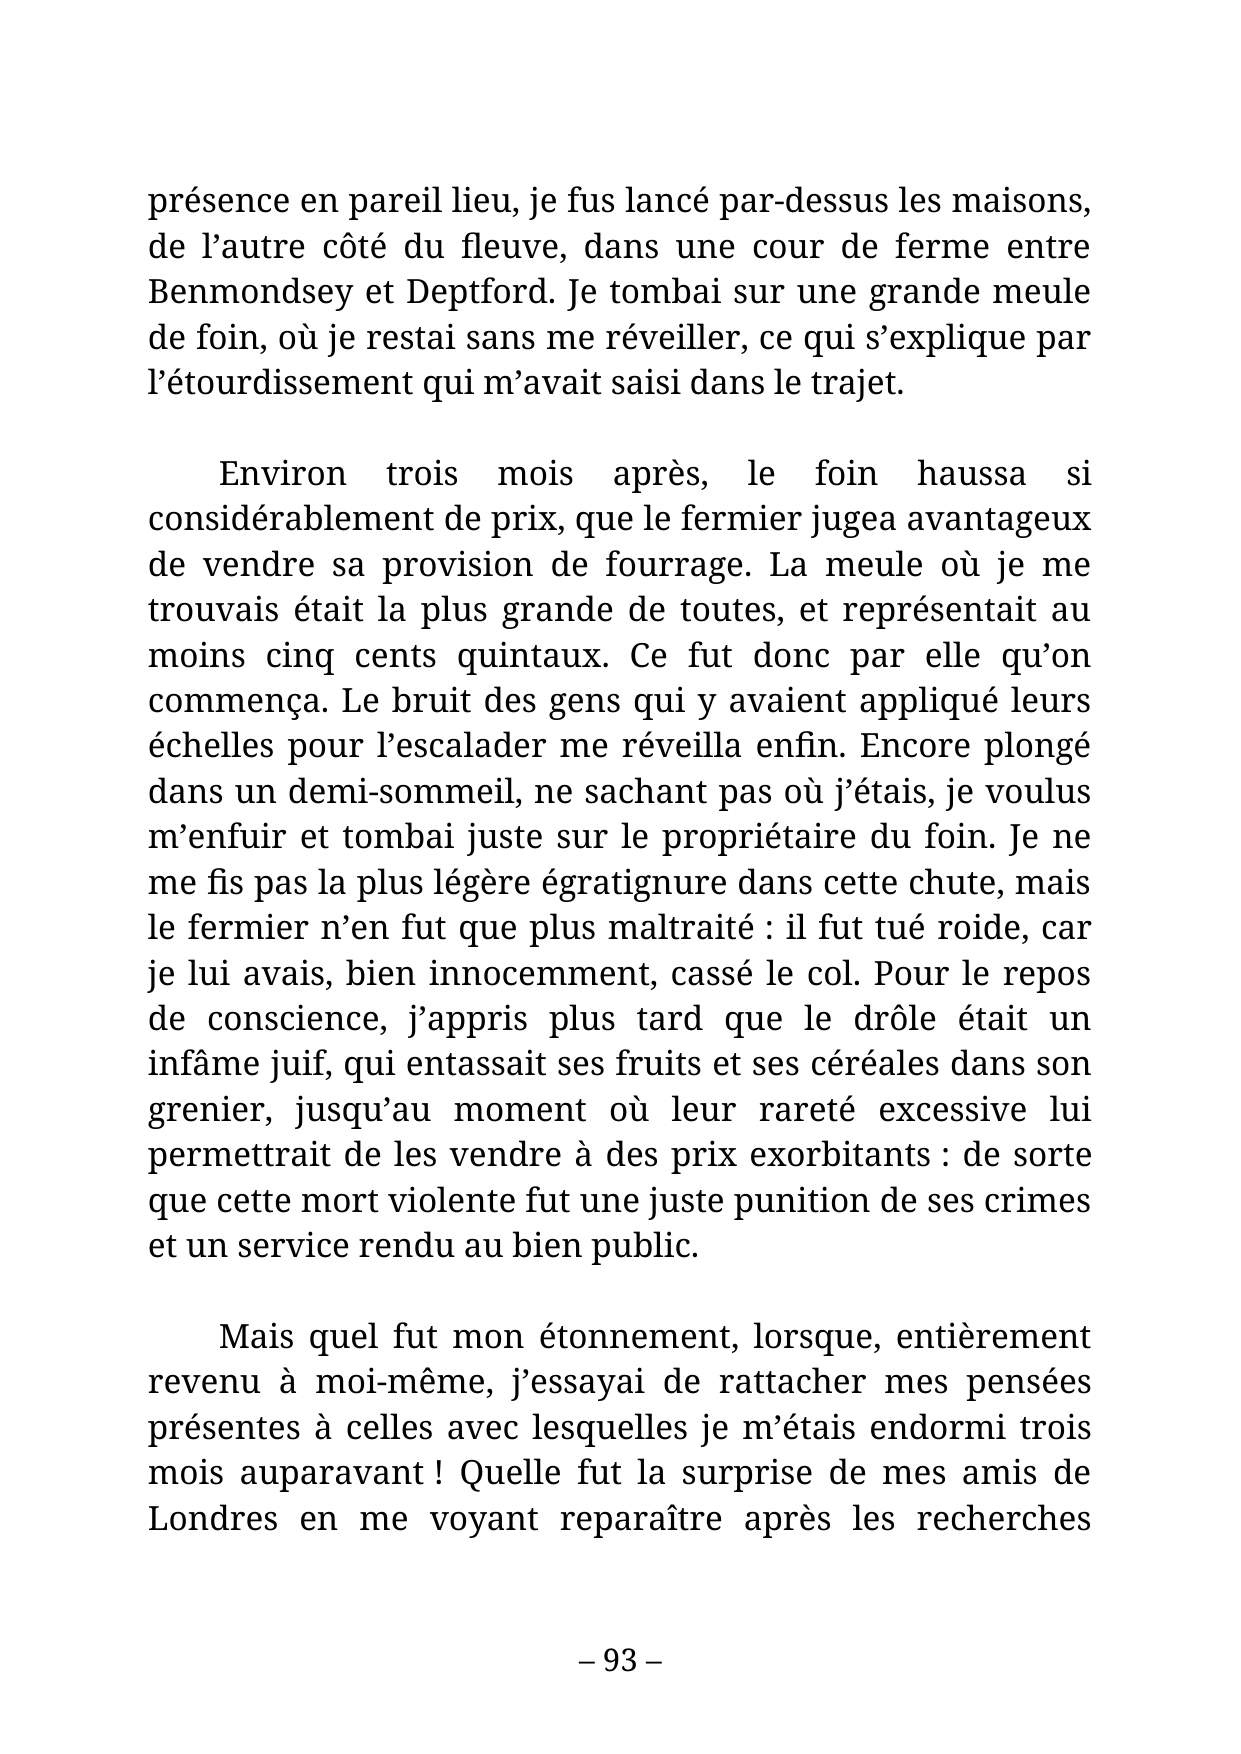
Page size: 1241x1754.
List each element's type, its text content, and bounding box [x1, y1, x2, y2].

text Environ trois mois après, le foin haussa si considérablement de prix, que le fermier jugea avantageux de vendre sa provision de fourrage. La meule où je me trouvais était la plus grande de toutes, et représentait au moins cinq cents quintaux. Ce fut donc par elle qu’on commença. Le bruit des gens qui y avaient appliqué leurs échelles pour l’escalader me réveilla enfin. Encore plongé dans un demi-sommeil, ne sachant pas où j’étais, je voulus m’enfuir et tombai juste sur le propriétaire du foin. Je ne me fis pas la plus légère égratignure dans cette chute, mais le fermier n’en fut que plus maltraité : il fut tué roide, car je lui avais, bien innocemment, cassé le col. Pour le repos de conscience, j’appris plus tard que le drôle était un infâme juif, qui entassait ses fruits et ses céréales dans son grenier, jusqu’au moment où leur rareté excessive lui permettrait de les vendre à des prix exorbitants : de sorte que cette mort violente fut une juste punition de ses crimes et un service rendu au bien public. [148, 450, 1092, 1267]
text présence en pareil lieu, je fus lancé par-dessus les maisons, de l’autre côté du fleuve, dans une cour de ferme entre Benmondsey et Deptford. Je tombai sur une grande meule de foin, où je restai sans me réveiller, ce qui s’explique par l’étourdissement qui m’avait saisi dans le trajet. [148, 177, 1092, 404]
text Mais quel fut mon étonnement, lorsque, entièrement revenu à moi-même, j’essayai de rattacher mes pensées présentes à celles avec lesquelles je m’étais endormi trois mois auparavant ! Quelle fut la surprise de mes amis de Londres en me voyant reparaître après les recherches [148, 1313, 1092, 1540]
